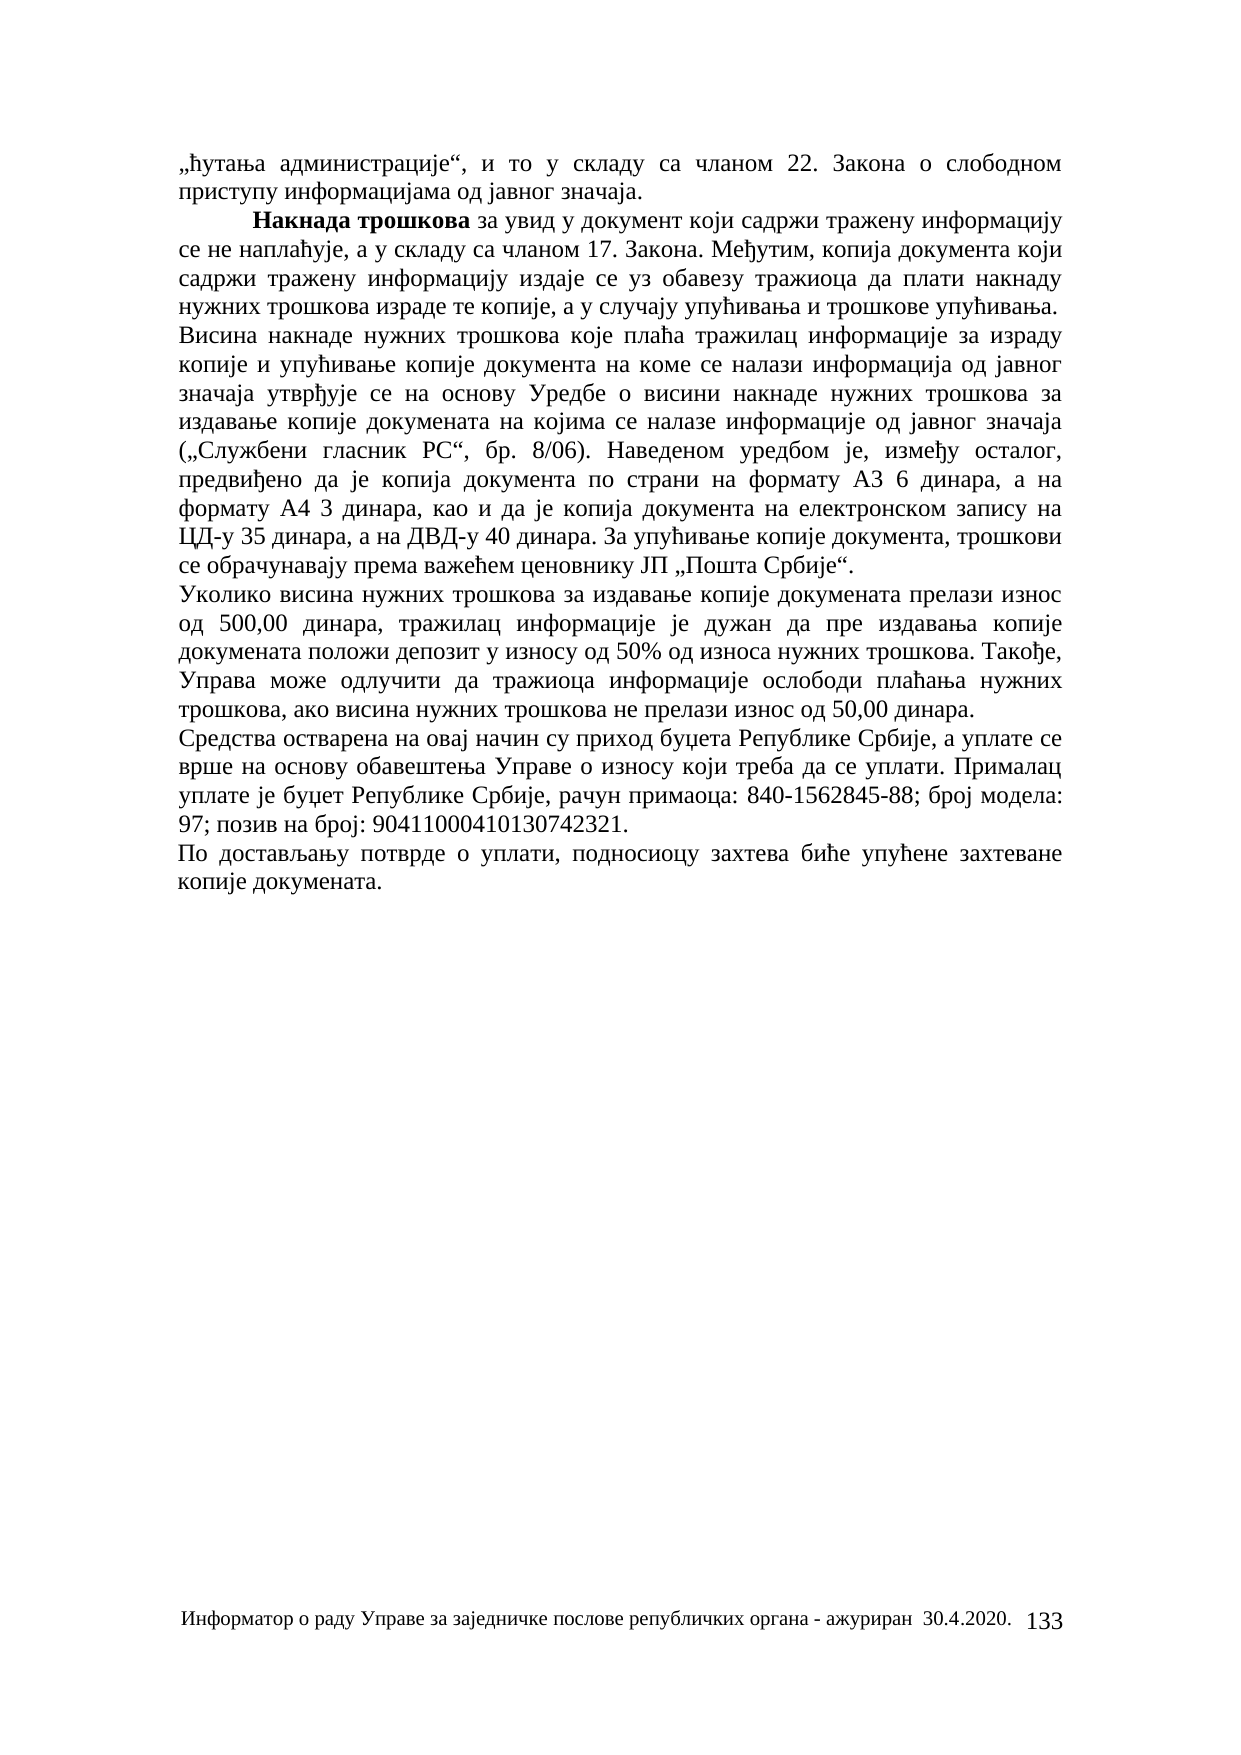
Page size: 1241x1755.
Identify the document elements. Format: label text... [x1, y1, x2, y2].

text Средства остварена на овај начин су приход буџета Републике Србије, а уплате се врше на основу обавештења Управе о износу који треба да се уплати. Прималац уплате је буџет Републике Србије, рачун примаоца: 840-1562845-88; број модела: 97; позив на број: 90411000410130742321. [178, 723, 1063, 838]
text Висина накнаде нужних трошкова које плаћа тражилац информације за израду копије и упућивање копије документа на коме се налази информација од јавног значаја утврђује се на основу Уредбе о висини накнаде нужних трошкова за издавање копије докумената на којима се налазе информације од јавног значаја („Службени гласник РС“, бр. 8/06). Наведеном уредбом је, између осталог, предвиђено да је копија документа по страни на формату А3 6 динара, а на формату А4 3 динара, као и да је копија документа на електронском запису на ЦД-у 35 динара, а на ДВД-у 40 динара. За упућивање копије документа, трошкови се обрачунавају према важећем ценовнику ЈП „Пошта Србије“. [178, 320, 1063, 579]
text Уколико висина нужних трошкова за издавање копије докумената прелази износ од 500,00 динара, тражилац информације је дужан да пре издавања копије докумената положи депозит у износу од 50% од износа нужних трошкова. Такође, Управа може одлучити да тражиоца информације ослободи плаћања нужних трошкова, ако висина нужних трошкова не прелази износ од 50,00 динара. [178, 579, 1063, 723]
text По достављању потврде о уплати, подносиоцу захтева биће упућене захтеване копије докумената. [177, 838, 1063, 895]
text Накнада трошкова за увид у документ који садржи тражену информацију се не наплаћује, а у складу са чланом 17. Закона. Међутим, копија документа који садржи тражену информацију издаје се уз обавезу тражиоца да плати накнаду нужних трошкова израде те копије, а у случају упућивања и трошкове упућивања. [178, 205, 1063, 320]
text „ћутања администрације“, и то у складу са чланом 22. Закона о слободном приступу информацијама од јавног значаја. [178, 148, 1063, 205]
